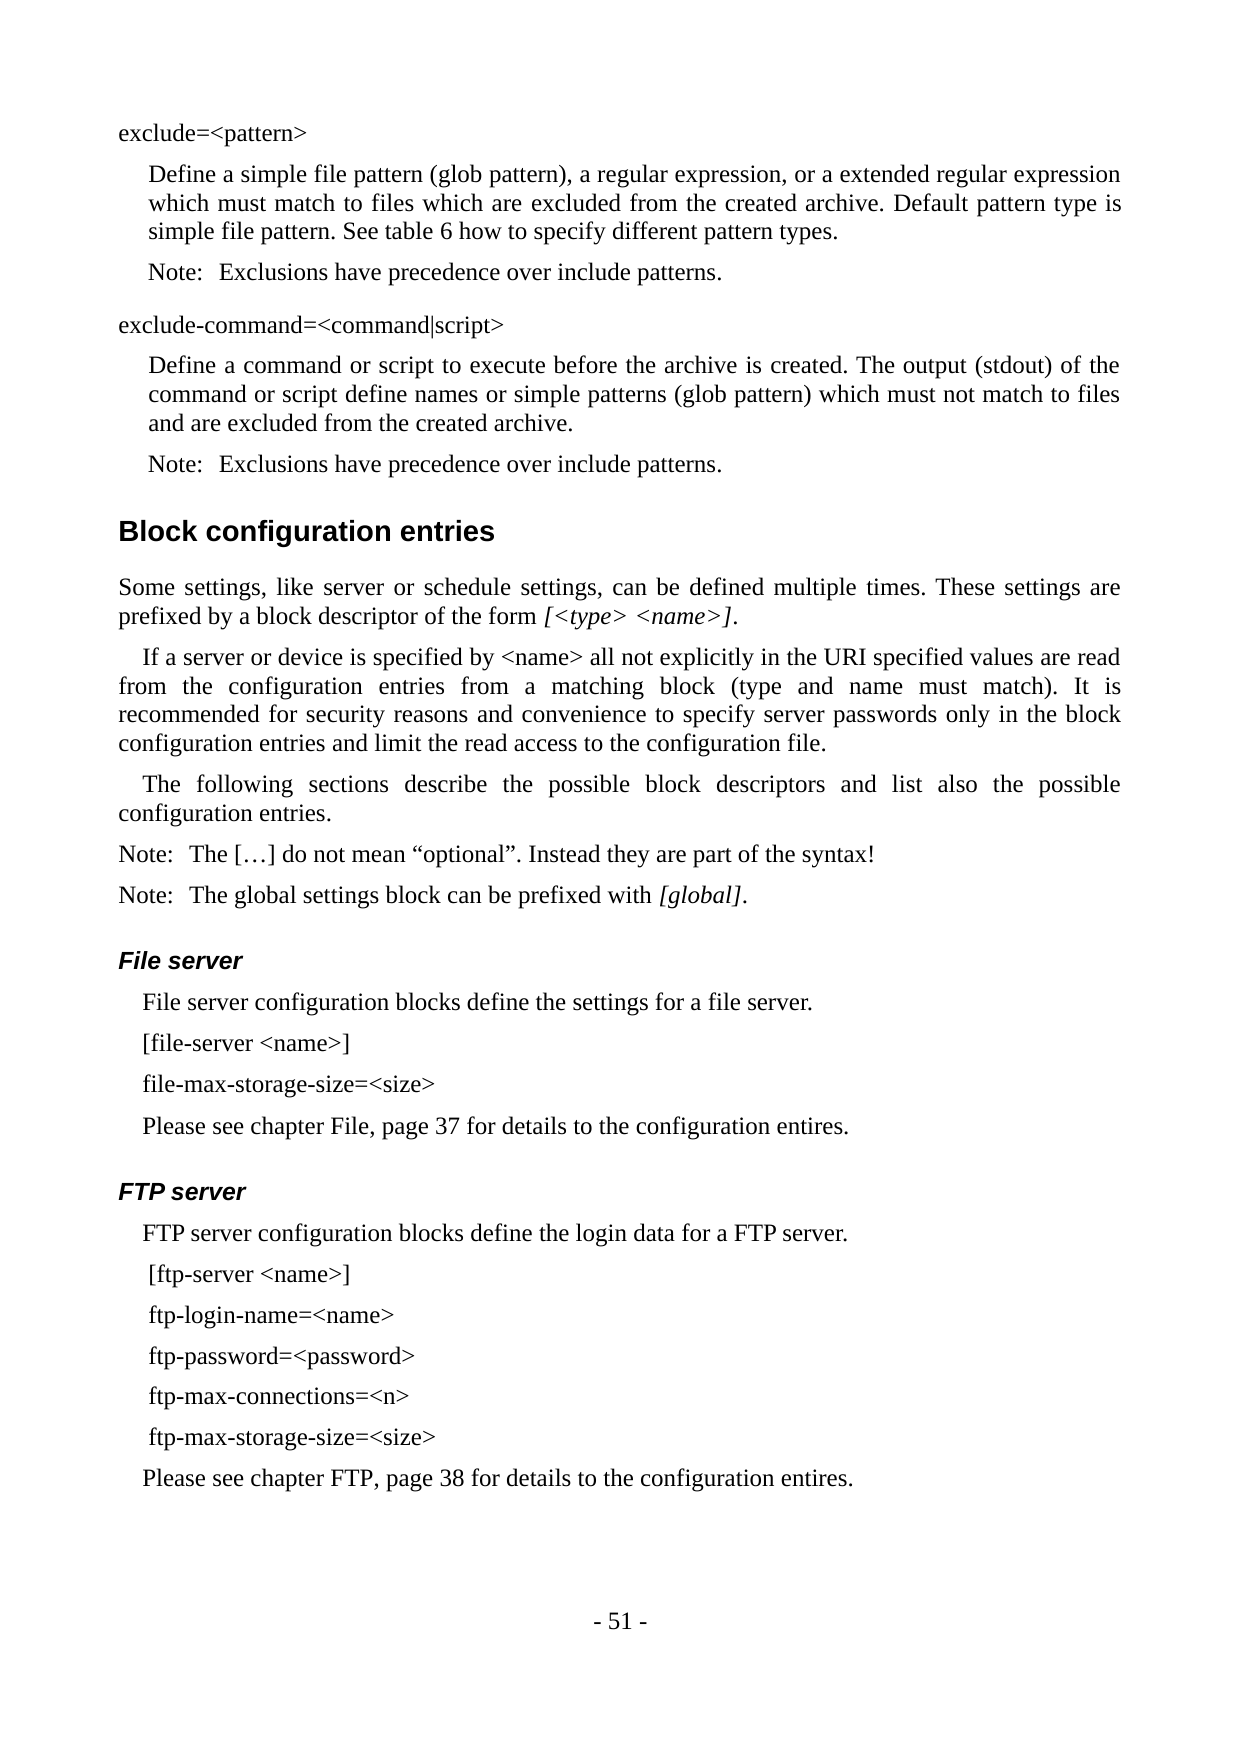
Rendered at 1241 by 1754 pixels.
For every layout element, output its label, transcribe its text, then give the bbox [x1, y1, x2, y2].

title exclude-command=<command|script> [118, 310, 1122, 338]
text File server configuration blocks define the settings for a file server. [118, 987, 1122, 1016]
text If a server or device is specified by <name> all not explicitly in the URI specified values are read from the configuration entries from a matching block (type and name must match). It is recommended for security reasons and convenience to specify server passwords only in the block configuration entries and limit the read access to the configuration file. [118, 642, 1122, 757]
subtitle File server [118, 946, 1122, 974]
subtitle Block configuration entries [118, 514, 1122, 548]
text Some settings, like server or schedule settings, can be defined multiple times. These settings are prefixed by a block descriptor of the form [<type> <name>]. [118, 572, 1122, 630]
text file-max-storage-size=<size> [118, 1069, 1122, 1098]
subtitle FTP server [118, 1177, 1122, 1206]
text The following sections describe the possible block descriptors and list also the possible configuration entries. [118, 769, 1122, 827]
text Define a command or script to execute before the archive is created. The output (stdout) of the command or script define names or simple patterns (glob pattern) which must not match to files and are excluded from the created archive. [148, 351, 1122, 437]
text Please see chapter File, page 40 for details to the configuration entires. [118, 1111, 1122, 1139]
text Note: The global settings block can be prefixed with [global]. [118, 880, 1122, 909]
text ftp-login-name=<name> [148, 1300, 1122, 1329]
text Please see chapter FTP, page 40 for details to the configuration entires. [118, 1463, 1122, 1492]
text Note: Exclusions have precedence over include patterns. [148, 257, 1122, 286]
title exclude=<pattern> [118, 118, 1122, 147]
text Note: The […] do not mean “optional”. Instead they are part of the syntax! [118, 839, 1122, 868]
text Note: Exclusions have precedence over include patterns. [148, 449, 1122, 477]
text ftp-password=<password> [148, 1341, 1122, 1369]
text ftp-max-storage-size=<size> [148, 1422, 1122, 1451]
text [ftp-server <name>] [148, 1259, 1122, 1288]
text [file-server <name>] [118, 1028, 1122, 1057]
text Define a simple file pattern (glob pattern), a regular expression, or a extended regular expression which must match to files which are excluded from the created archive. Default pattern type is simple file pattern. See table 6 how to specify different pattern types. [148, 159, 1122, 245]
text ftp-max-connections=<n> [148, 1381, 1122, 1410]
text FTP server configuration blocks define the login data for a FTP server. [118, 1218, 1122, 1247]
